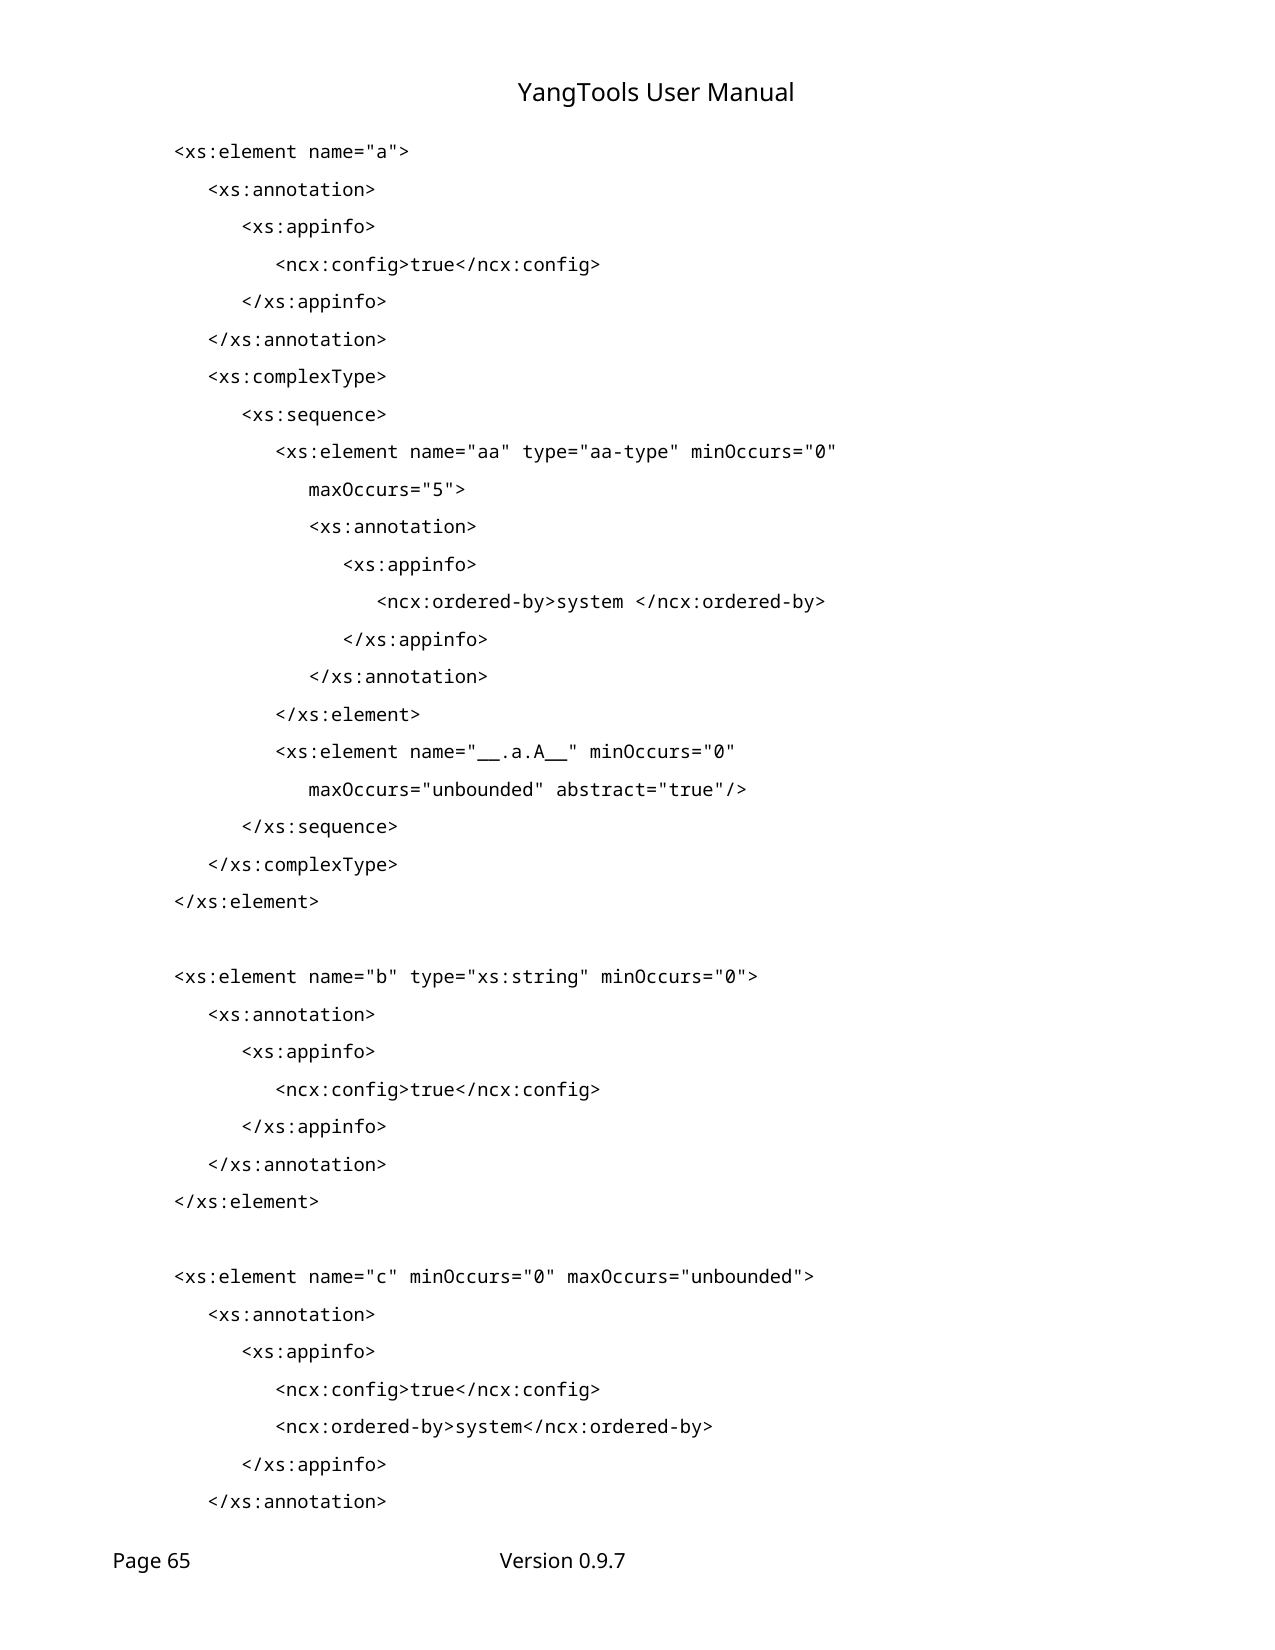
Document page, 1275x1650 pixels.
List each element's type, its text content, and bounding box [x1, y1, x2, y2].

text </xs:complexType> [139, 851, 1200, 877]
text </xs:appinfo> [139, 1113, 1200, 1139]
text <xs:element name="aa" type="aa-type" minOccurs="0" [139, 438, 1200, 464]
text <ncx:config>true</ncx:config> [139, 1076, 1200, 1102]
text </xs:annotation> [139, 1488, 1200, 1514]
text </xs:annotation> [139, 326, 1200, 352]
text <xs:complexType> [139, 363, 1200, 389]
text <xs:annotation> [139, 513, 1200, 539]
text </xs:annotation> [139, 1151, 1200, 1177]
text </xs:annotation> [139, 663, 1200, 689]
text maxOccurs="5"> [139, 476, 1200, 502]
text <xs:appinfo> [139, 213, 1200, 239]
text </xs:appinfo> [139, 626, 1200, 652]
text <ncx:ordered-by>system</ncx:ordered-by> [139, 1413, 1200, 1439]
text </xs:element> [139, 888, 1200, 914]
text <ncx:config>true</ncx:config> [139, 1376, 1200, 1402]
text <xs:appinfo> [139, 1338, 1200, 1364]
text <xs:element name="__.a.A__" minOccurs="0" [139, 738, 1200, 764]
text <xs:annotation> [139, 1001, 1200, 1027]
text <xs:element name="c" minOccurs="0" maxOccurs="unbounded"> [139, 1263, 1200, 1289]
text </xs:sequence> [139, 813, 1200, 839]
text </xs:element> [139, 701, 1200, 727]
text <xs:annotation> [139, 176, 1200, 202]
text <ncx:config>true</ncx:config> [139, 251, 1200, 277]
text <xs:sequence> [139, 401, 1200, 427]
text <xs:appinfo> [139, 1038, 1200, 1064]
text </xs:appinfo> [139, 1451, 1200, 1477]
text <xs:element name="b" type="xs:string" minOccurs="0"> [139, 963, 1200, 989]
text <xs:element name="a"> [139, 138, 1200, 164]
text </xs:element> [139, 1188, 1200, 1214]
text <ncx:ordered-by>system </ncx:ordered-by> [139, 588, 1200, 614]
text </xs:appinfo> [139, 288, 1200, 314]
text <xs:annotation> [139, 1301, 1200, 1327]
text <xs:appinfo> [139, 551, 1200, 577]
text maxOccurs="unbounded" abstract="true"/> [139, 776, 1200, 802]
